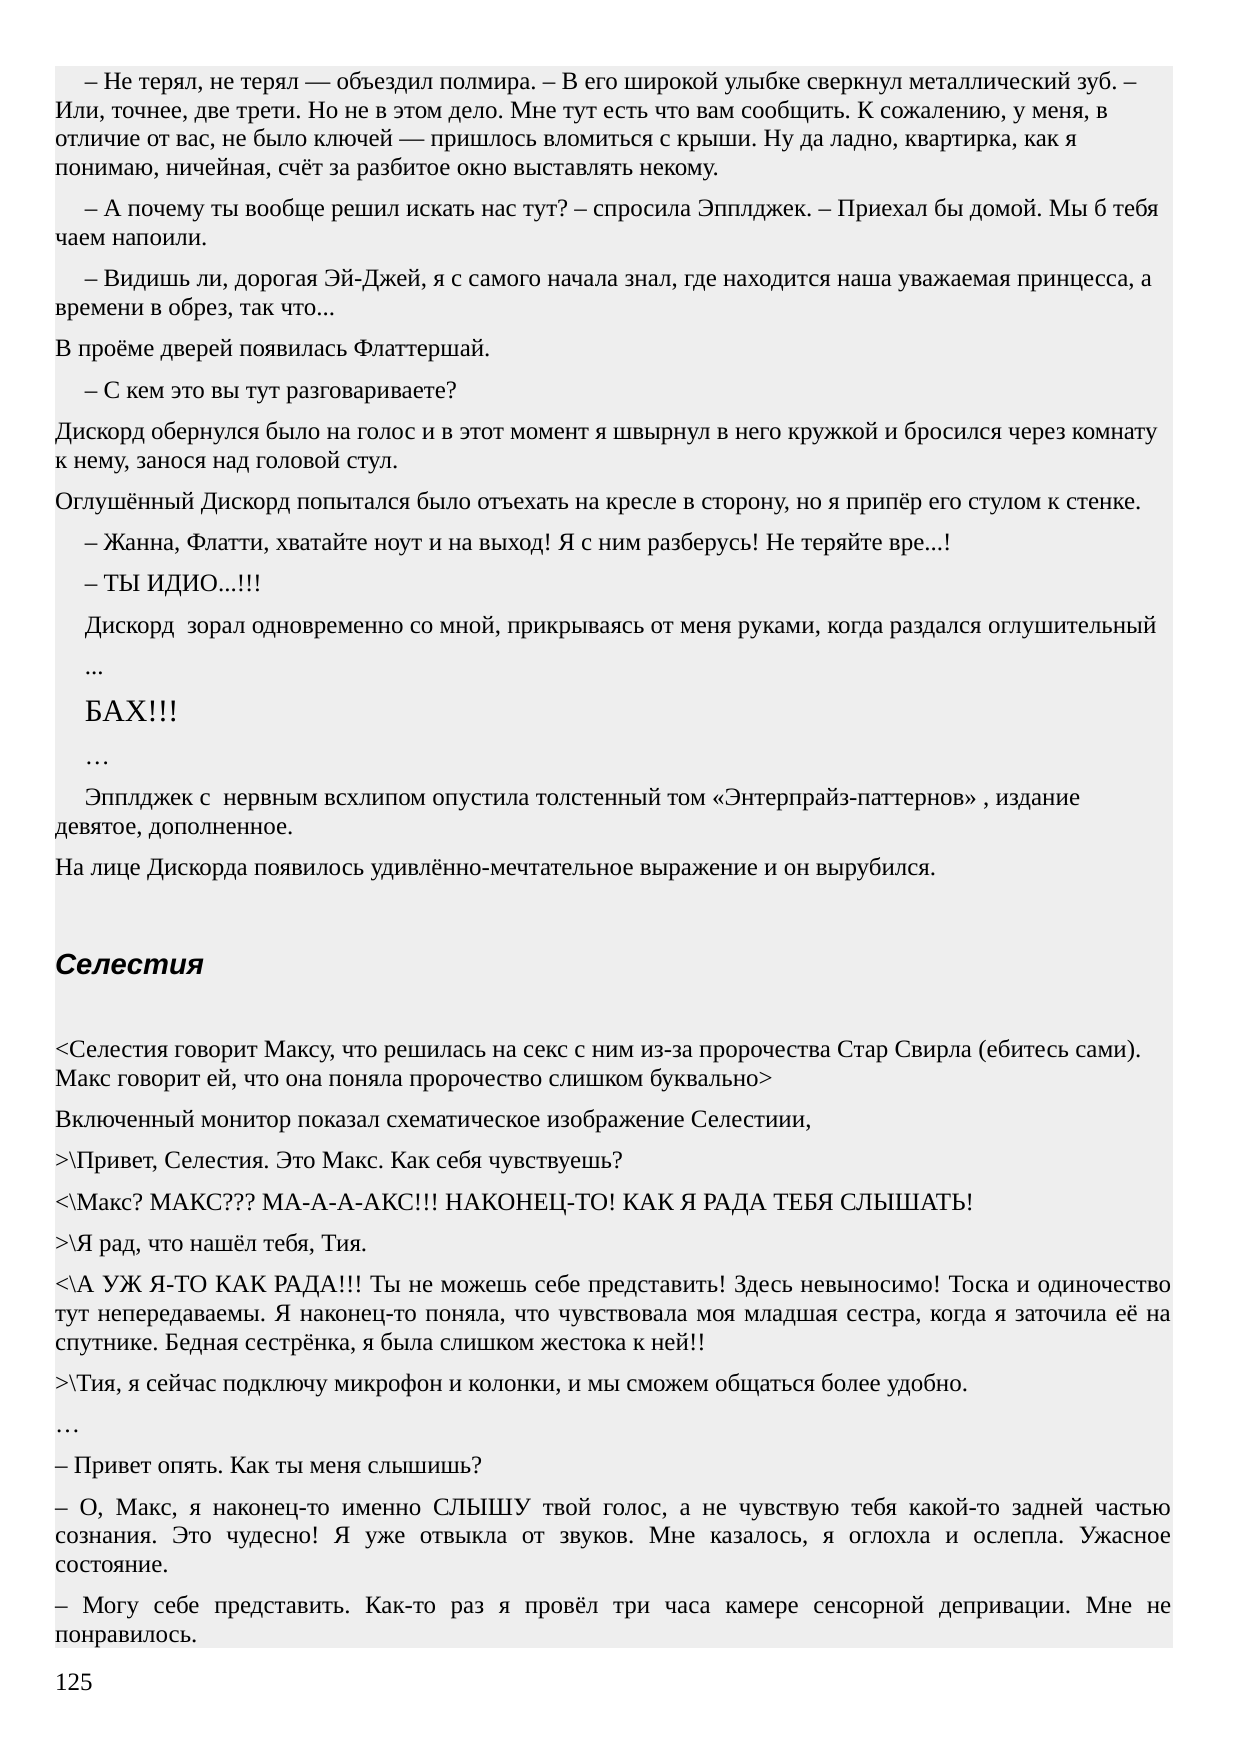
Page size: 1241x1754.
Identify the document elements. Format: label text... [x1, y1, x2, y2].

text – ТЫ ИДИО...!!! [55, 568, 1173, 597]
text В проёме дверей появилась Флаттершай. [55, 333, 1173, 362]
text <\А УЖ Я-ТО КАК РАДА!!! Ты не можешь себе представить! Здесь невыносимо! Тоска и одиночество тут непередаваемы. Я наконец-то поняла, что чувствовала моя младшая сестра, когда я заточила её на спутнике. Бедная сестрёнка, я была слишком жестока к ней!! [55, 1269, 1173, 1356]
text – С кем это вы тут разговариваете? [55, 375, 1173, 403]
text <Селестия говорит Максу, что решилась на секс с ним из-за пророчества Стар Свирла (ебитесь сами). Макс говорит ей, что она поняла пророчество слишком буквально> [55, 1034, 1173, 1092]
text БАХ!!! [55, 692, 1173, 728]
text Эпплджек с нервным всхлипом опустила толстенный том «Энтерпрайз-паттернов» , издание девятое, дополненное. [55, 782, 1173, 839]
text Оглушённый Дискорд попытался было отъехать на кресле в сторону, но я припёр его стулом к стенке. [55, 486, 1173, 515]
text … [55, 741, 1173, 769]
text – Не терял, не терял — объездил полмира. – В его широкой улыбке сверкнул металлический зуб. – Или, точнее, две трети. Но не в этом дело. Мне тут есть что вам сообщить. К сожалению, у меня, в отличие от вас, не было ключей — пришлось вломиться с крыши. Ну да ладно, квартирка, как я понимаю, ничейная, счёт за разбитое окно выставлять некому. [55, 66, 1173, 181]
text >\Привет, Селестия. Это Макс. Как себя чувствуешь? [55, 1146, 1173, 1174]
text – А почему ты вообще решил искать нас тут? – спросила Эпплджек. – Приехал бы домой. Мы б тебя чаем напоили. [55, 193, 1173, 251]
text >\Я рад, что нашёл тебя, Тия. [55, 1228, 1173, 1257]
text Дискорд зорал одновременно со мной, прикрываясь от меня руками, когда раздался оглушительный [55, 610, 1173, 638]
list Дискорд обернулся было на голос и в этот момент я швырнул в него кружкой и бросился через комнату к нему, занося над головой стул. [55, 416, 1173, 473]
text – О, Макс, я наконец-то именно СЛЫШУ твой голос, а не чувствую тебя какой-то задней частью сознания. Это чудесно! Я уже отвыкла от звуков. Мне казалось, я оглохла и ослепла. Ужасное состояние. [55, 1492, 1173, 1578]
text – Могу себе представить. Как-то раз я провёл три часа камере сенсорной депривации. Мне не понравилось. [55, 1591, 1173, 1648]
text – Привет опять. Как ты меня слышишь? [55, 1451, 1173, 1479]
text >\Тия, я сейчас подключу микрофон и колонки, и мы сможем общаться более удобно. [55, 1368, 1173, 1397]
text – Видишь ли, дорогая Эй-Джей, я с самого начала знал, где находится наша уважаемая принцесса, а времени в обрез, так что... [55, 263, 1173, 321]
text На лице Дискорда появилось удивлённо-мечтательное выражение и он вырубился. [55, 852, 1173, 881]
text – Жанна, Флатти, хватайте ноут и на выход! Я с ним разберусь! Не теряйте вре...! [55, 527, 1173, 556]
text … [55, 1409, 1173, 1438]
subtitle Селестия [55, 947, 1173, 981]
text ... [55, 651, 1173, 680]
text Включенный монитор показал схематическое изображение Селестиии, [55, 1104, 1173, 1133]
text <\Макс? МАКС??? МА-А-А-АКС!!! НАКОНЕЦ-ТО! КАК Я РАДА ТЕБЯ СЛЫШАТЬ! [55, 1187, 1173, 1216]
